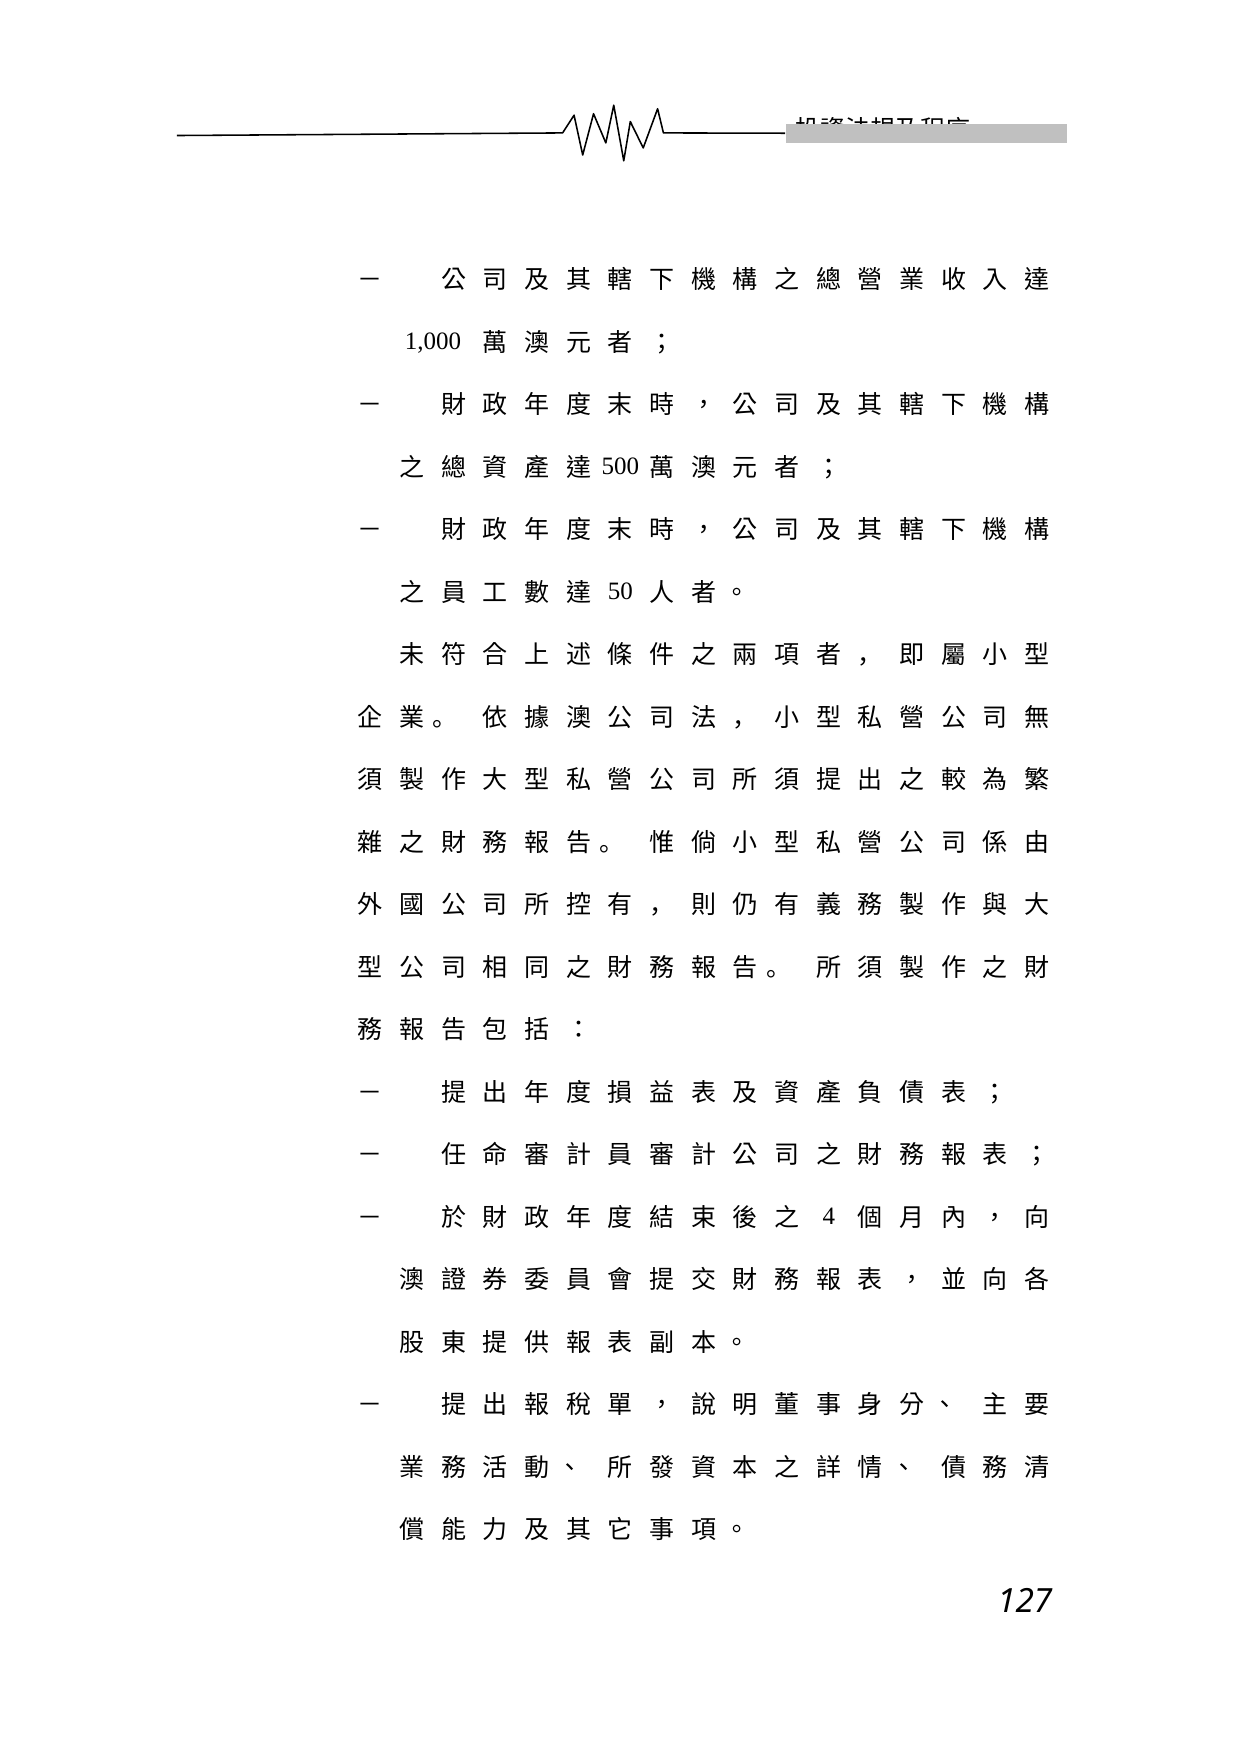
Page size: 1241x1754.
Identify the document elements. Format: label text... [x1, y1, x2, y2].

text － 財政年度末時，公司及其轄下機構之員工數達50人者。 [330, 486, 1058, 611]
text － 於財政年度結束後之4個月內，向澳證券委員會提交財務報表，並向各股東提供報表副本。 [330, 1174, 1058, 1361]
text 未符合上述條件之兩項者，即屬小型企業。依據澳公司法，小型私營公司無須製作大型私營公司所須提出之較為繁雜之財務報告。惟倘小型私營公司係由外國公司所控有，則仍有義務製作與大型公司相同之財務報告。所須製作之財務報告包括： [330, 611, 1058, 1049]
text － 提出年度損益表及資產負債表； [330, 1049, 1058, 1111]
text － 任命審計員審計公司之財務報表； [330, 1111, 1058, 1174]
text － 提出報稅單，說明董事身分、主要業務活動、所發資本之詳情、債務清償能力及其它事項。 [330, 1361, 1058, 1549]
text － 財政年度末時，公司及其轄下機構之總資產達500萬澳元者； [330, 361, 1058, 486]
text － 公司及其轄下機構之總營業收入達1,000萬澳元者； [330, 236, 1058, 361]
